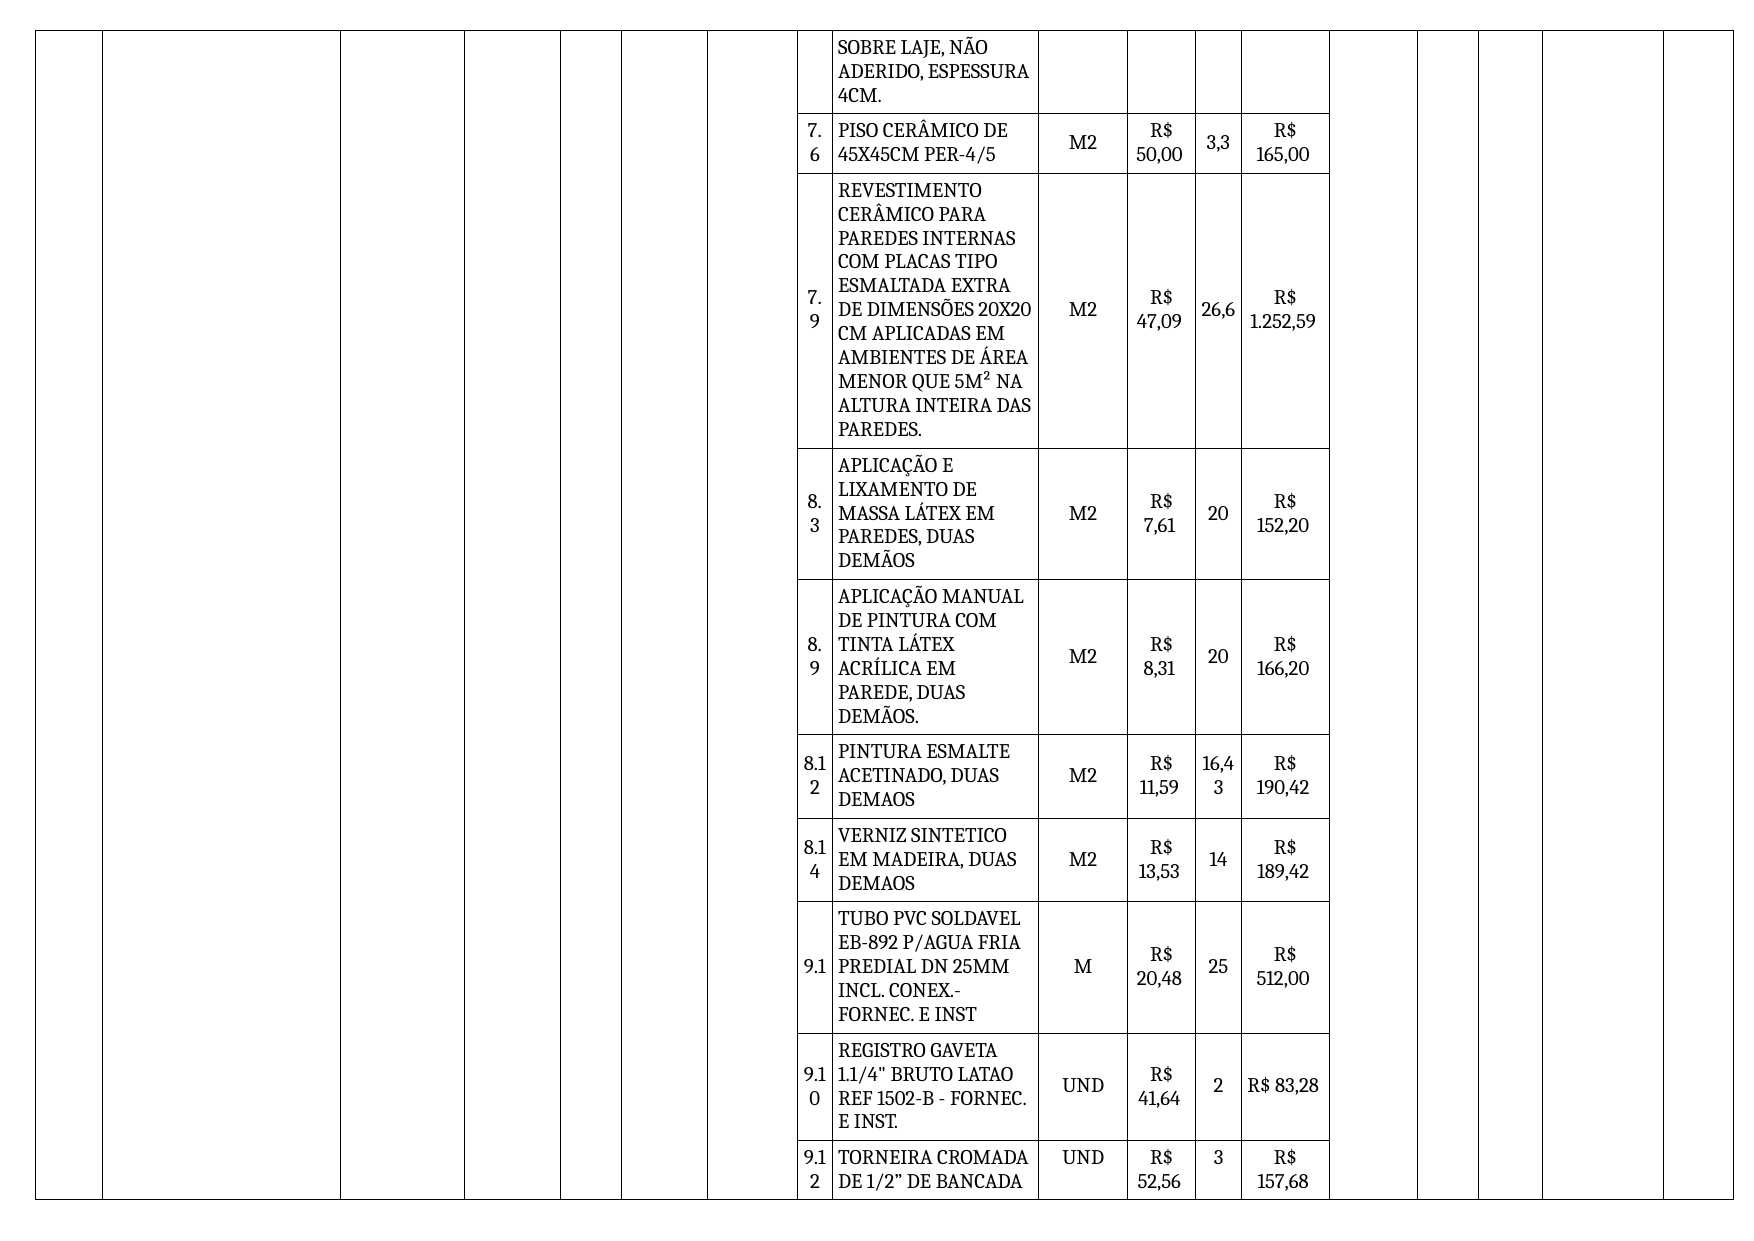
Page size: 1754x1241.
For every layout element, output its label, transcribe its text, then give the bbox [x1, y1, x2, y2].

table_cell [1418, 31, 1478, 1199]
table_cell [1196, 31, 1241, 113]
table_cell UND [1039, 1141, 1127, 1199]
table_cell R$ 1.252,59 [1242, 174, 1329, 447]
table_cell 9.1 [798, 902, 832, 1032]
table_cell 8.3 [798, 449, 832, 579]
table_cell PISO CERÂMICO DE 45X45CM PER-4/5 [833, 114, 1038, 172]
table_cell R$ 8,31 [1128, 580, 1195, 734]
table_cell [1543, 31, 1663, 1199]
table_cell 3 [1196, 1141, 1241, 1199]
table_cell 14 [1196, 819, 1241, 901]
table_cell 26,6 [1196, 174, 1241, 447]
table_cell R$ 20,48 [1128, 902, 1195, 1032]
table_cell 9.10 [798, 1034, 832, 1140]
table_cell REGISTRO GAVETA 1.1/4" BRUTO LATAO REF 1502-B - FORNEC. E INST. [833, 1034, 1038, 1140]
table_cell UND [1039, 1034, 1127, 1140]
table_cell R$ 11,59 [1128, 735, 1195, 818]
table_cell VERNIZ SINTETICO EM MADEIRA, DUAS DEMAOS [833, 819, 1038, 901]
table_cell 20 [1196, 449, 1241, 579]
table_cell [36, 31, 102, 1199]
table_cell 16,43 [1196, 735, 1241, 818]
table_cell R$ 50,00 [1128, 114, 1195, 172]
table_cell [561, 31, 621, 1199]
table_cell 3,3 [1196, 114, 1241, 172]
table_cell 25 [1196, 902, 1241, 1032]
table_cell M [1039, 902, 1127, 1032]
table_cell R$ 165,00 [1242, 114, 1329, 172]
table_cell 7.9 [798, 174, 832, 447]
table_cell R$ 190,42 [1242, 735, 1329, 818]
table_cell R$ 166,20 [1242, 580, 1329, 734]
table_cell [708, 31, 797, 1199]
table_cell 9.12 [798, 1141, 832, 1199]
table_cell [798, 31, 832, 113]
table_cell R$ 189,42 [1242, 819, 1329, 901]
table_cell APLICAÇÃO MANUAL DE PINTURA COM TINTA LÁTEX ACRÍLICA EM PAREDE, DUAS DEMÃOS. [833, 580, 1038, 734]
table_cell M2 [1039, 114, 1127, 172]
table_cell REVESTIMENTO CERÂMICO PARA PAREDES INTERNAS COM PLACAS TIPO ESMALTADA EXTRA DE DIMENSÕES 20X20 CM APLICADAS EM AMBIENTES DE ÁREA MENOR QUE 5M² NA ALTURA INTEIRA DAS PAREDES. [833, 174, 1038, 447]
table_cell TORNEIRA CROMADA DE 1/2” DE BANCADA [833, 1141, 1038, 1199]
table_cell R$ 152,20 [1242, 449, 1329, 579]
table_cell 7.6 [798, 114, 832, 172]
table_cell M2 [1039, 174, 1127, 447]
table_cell [1039, 31, 1127, 113]
table_cell TUBO PVC SOLDAVEL EB-892 P/AGUA FRIA PREDIAL DN 25MM INCL. CONEX.- FORNEC. E INST [833, 902, 1038, 1032]
table_cell R$ 83,28 [1242, 1034, 1329, 1140]
table_cell APLICAÇÃO E LIXAMENTO DE MASSA LÁTEX EM PAREDES, DUAS DEMÃOS [833, 449, 1038, 579]
table_cell [1479, 31, 1542, 1199]
table_cell R$ 157,68 [1242, 1141, 1329, 1199]
table_cell [341, 31, 464, 1199]
table_cell [1330, 31, 1417, 1199]
table_cell R$ 13,53 [1128, 819, 1195, 901]
table_cell R$ 512,00 [1242, 902, 1329, 1032]
table_cell [622, 31, 707, 1199]
table_cell SOBRE LAJE, NÃO ADERIDO, ESPESSURA 4CM. [833, 31, 1038, 113]
table_cell M2 [1039, 735, 1127, 818]
table_cell M2 [1039, 449, 1127, 579]
table_cell 20 [1196, 580, 1241, 734]
table_cell [1128, 31, 1195, 113]
table_cell M2 [1039, 580, 1127, 734]
table_cell R$ 47,09 [1128, 174, 1195, 447]
table_cell 8.12 [798, 735, 832, 818]
table_cell M2 [1039, 819, 1127, 901]
table_cell R$ 7,61 [1128, 449, 1195, 579]
table_cell [1664, 31, 1733, 1199]
table_cell R$ 41,64 [1128, 1034, 1195, 1140]
table_cell 8.14 [798, 819, 832, 901]
table_cell [465, 31, 560, 1199]
table_cell R$ 52,56 [1128, 1141, 1195, 1199]
table_cell PINTURA ESMALTE ACETINADO, DUAS DEMAOS [833, 735, 1038, 818]
table_cell 2 [1196, 1034, 1241, 1140]
table_cell 8.9 [798, 580, 832, 734]
table_cell [1242, 31, 1329, 113]
table_cell [103, 31, 340, 1199]
